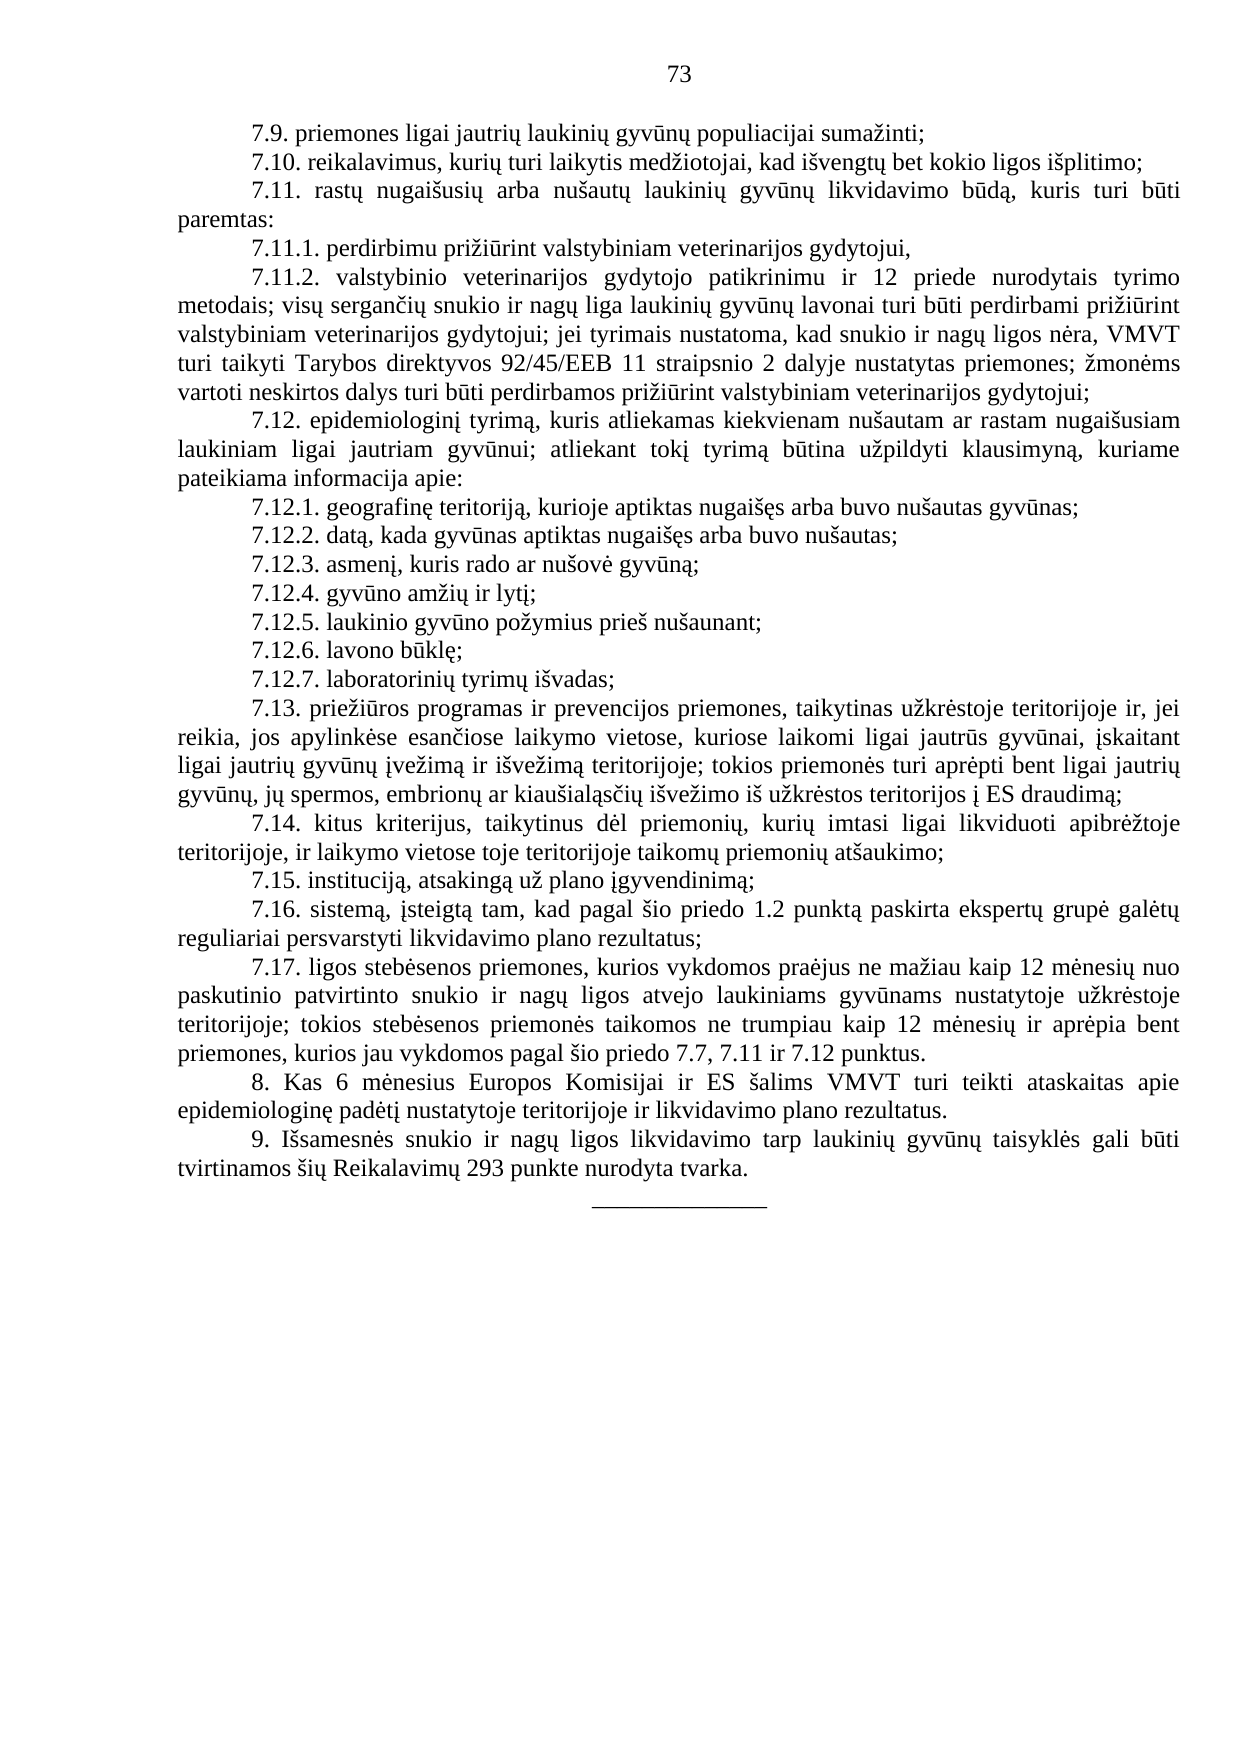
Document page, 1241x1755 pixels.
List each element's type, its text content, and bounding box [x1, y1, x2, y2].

text 7.10. reikalavimus, kurių turi laikytis medžiotojai, kad išvengtų bet kokio ligos išplitimo; [177, 147, 1181, 176]
text 7.12.1. geografinę teritoriją, kurioje aptiktas nugaišęs arba buvo nušautas gyvūnas; [177, 492, 1181, 521]
text 7.12.4. gyvūno amžių ir lytį; [177, 578, 1181, 607]
text 9. Išsamesnės snukio ir nagų ligos likvidavimo tarp laukinių gyvūnų taisyklės gali būti tvirtinamos šių Reikalavimų 293 punkte nurodyta tvarka. [177, 1124, 1181, 1182]
text 7.11.2. valstybinio veterinarijos gydytojo patikrinimu ir 12 priede nurodytais tyrimo metodais; visų sergančių snukio ir nagų liga laukinių gyvūnų lavonai turi būti perdirbami prižiūrint valstybiniam veterinarijos gydytojui; jei tyrimais nustatoma, kad snukio ir nagų ligos nėra, VMVT turi taikyti Tarybos direktyvos 92/45/EEB 11 straipsnio 2 dalyje nustatytas priemones; žmonėms vartoti neskirtos dalys turi būti perdirbamos prižiūrint valstybiniam veterinarijos gydytojui; [177, 262, 1181, 406]
text 7.14. kitus kriterijus, taikytinus dėl priemonių, kurių imtasi ligai likviduoti apibrėžtoje teritorijoje, ir laikymo vietose toje teritorijoje taikomų priemonių atšaukimo; [177, 808, 1181, 866]
text 7.13. priežiūros programas ir prevencijos priemones, taikytinas užkrėstoje teritorijoje ir, jei reikia, jos apylinkėse esančiose laikymo vietose, kuriose laikomi ligai jautrūs gyvūnai, įskaitant ligai jautrių gyvūnų įvežimą ir išvežimą teritorijoje; tokios priemonės turi aprėpti bent ligai jautrių gyvūnų, jų spermos, embrionų ar kiaušialąsčių išvežimo iš užkrėstos teritorijos į ES draudimą; [177, 693, 1181, 808]
text 7.9. priemones ligai jautrių laukinių gyvūnų populiacijai sumažinti; [177, 118, 1181, 147]
text 7.16. sistemą, įsteigtą tam, kad pagal šio priedo 1.2 punktą paskirta ekspertų grupė galėtų reguliariai persvarstyti likvidavimo plano rezultatus; [177, 894, 1181, 952]
text 7.12.2. datą, kada gyvūnas aptiktas nugaišęs arba buvo nušautas; [177, 521, 1181, 549]
text 8. Kas 6 mėnesius Europos Komisijai ir ES šalims VMVT turi teikti ataskaitas apie epidemiologinę padėtį nustatytoje teritorijoje ir likvidavimo plano rezultatus. [177, 1067, 1181, 1124]
text 7.17. ligos stebėsenos priemones, kurios vykdomos praėjus ne mažiau kaip 12 mėnesių nuo paskutinio patvirtinto snukio ir nagų ligos atvejo laukiniams gyvūnams nustatytoje užkrėstoje teritorijoje; tokios stebėsenos priemonės taikomos ne trumpiau kaip 12 mėnesių ir aprėpia bent priemones, kurios jau vykdomos pagal šio priedo 7.7, 7.11 ir 7.12 punktus. [177, 952, 1181, 1067]
text 7.12.7. laboratorinių tyrimų išvadas; [177, 664, 1181, 693]
text 7.11.1. perdirbimu prižiūrint valstybiniam veterinarijos gydytojui, [177, 233, 1181, 262]
text 7.12. epidemiologinį tyrimą, kuris atliekamas kiekvienam nušautam ar rastam nugaišusiam laukiniam ligai jautriam gyvūnui; atliekant tokį tyrimą būtina užpildyti klausimyną, kuriame pateikiama informacija apie: [177, 406, 1181, 492]
text 7.12.3. asmenį, kuris rado ar nušovė gyvūną; [177, 549, 1181, 578]
text 7.12.5. laukinio gyvūno požymius prieš nušaunant; [177, 607, 1181, 636]
text 7.15. instituciją, atsakingą už plano įgyvendinimą; [177, 866, 1181, 894]
text 7.11. rastų nugaišusių arba nušautų laukinių gyvūnų likvidavimo būdą, kuris turi būti paremtas: [177, 176, 1181, 233]
text 7.12.6. lavono būklę; [177, 636, 1181, 664]
text ______________ [177, 1182, 1181, 1211]
